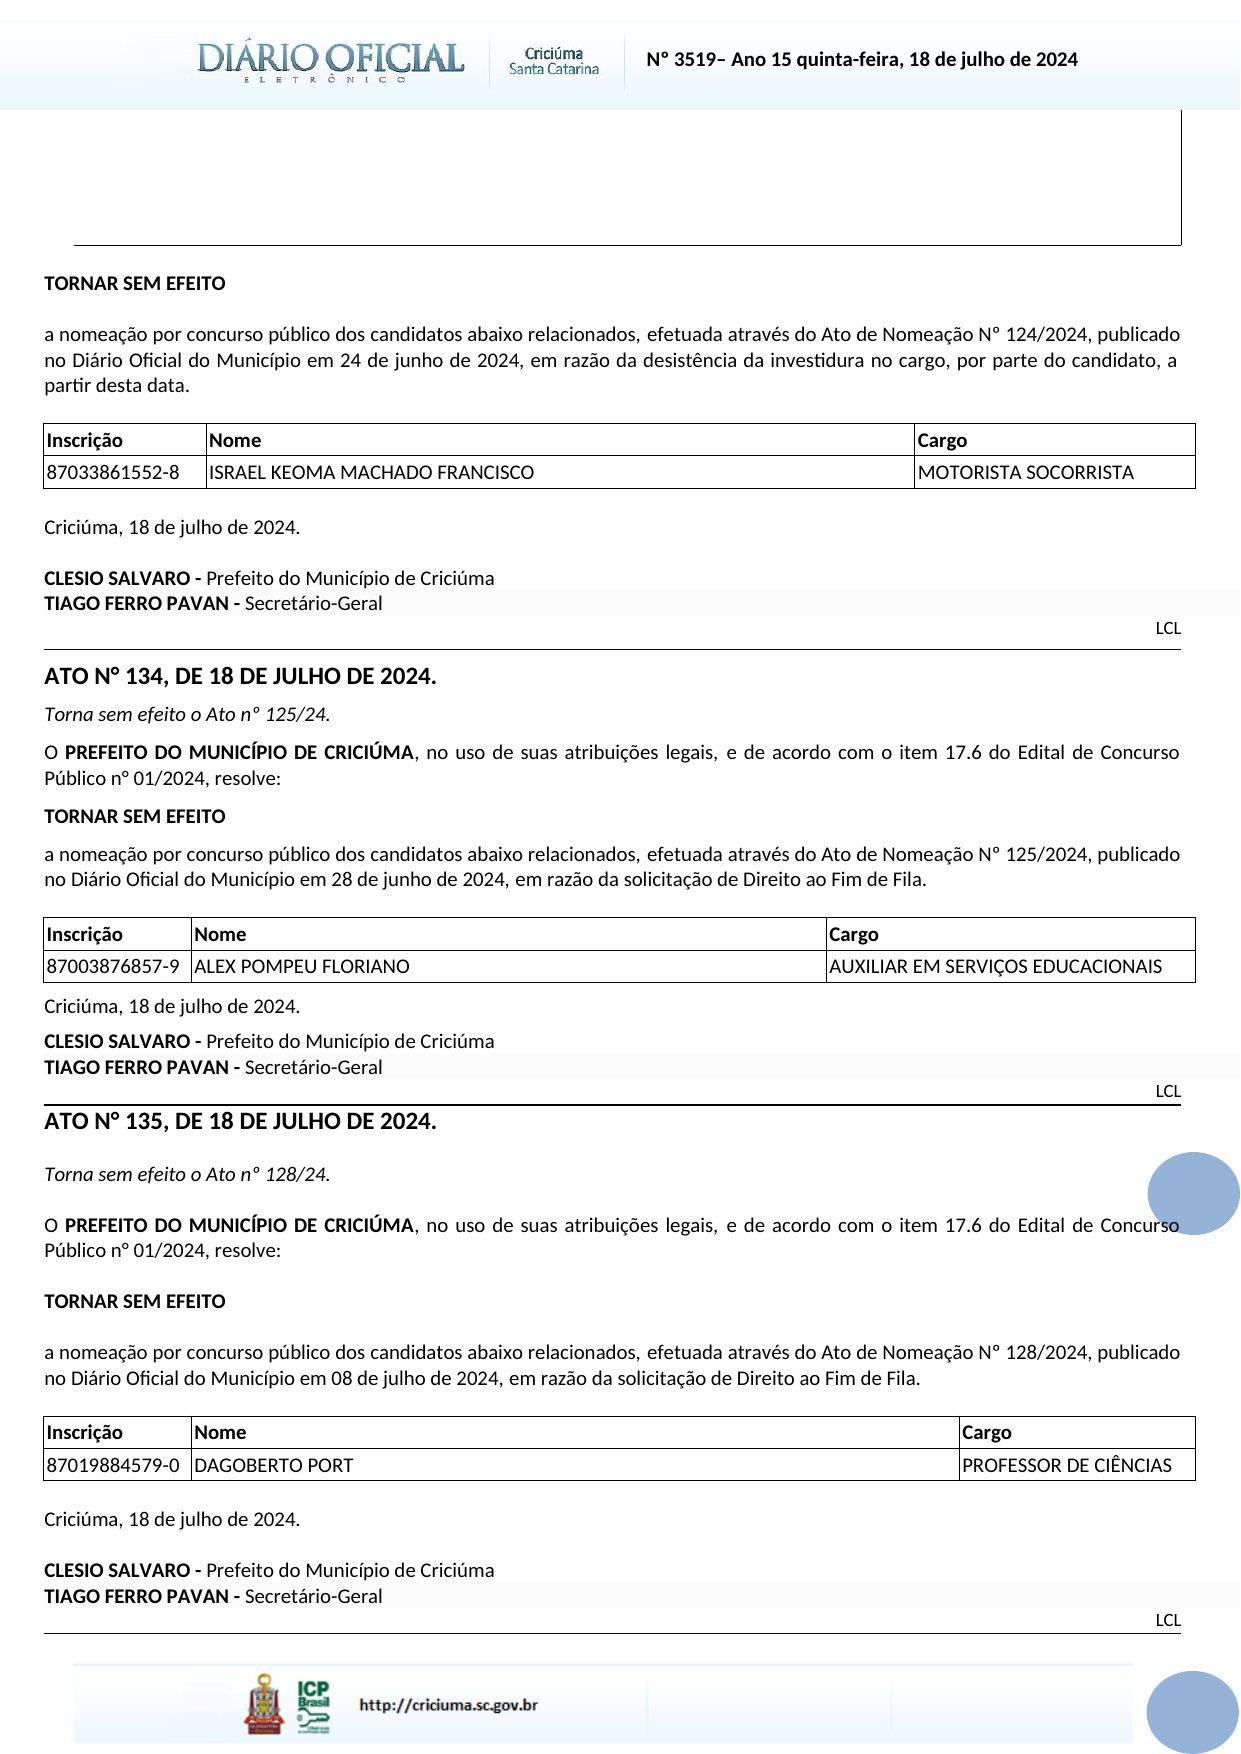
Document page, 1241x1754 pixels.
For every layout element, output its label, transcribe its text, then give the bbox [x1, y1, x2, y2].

text Torna sem efeito o Ato nº 128/24. [44, 1161, 1163, 1187]
text a nomeação por concurso público dos candidatos abaixo relacionados, efetuada através do Ato de Nomeação Nº 124/2024, publicado no Diário Oficial do Município em 24 de junho de 2024, em razão da desistência da investidura no cargo, por parte do candidato, a partir desta data. [44, 321, 1181, 398]
table_header Inscrição [44, 918, 191, 949]
text CLESIO SALVARO - Prefeito do Município de Criciúma [44, 1557, 1240, 1583]
table_cell ALEX POMPEU FLORIANO [192, 951, 826, 982]
text Criciúma, 18 de julho de 2024. [44, 1507, 1145, 1532]
table_header Nome [192, 918, 826, 949]
text CLESIO SALVARO - Prefeito do Município de Criciúma [44, 1029, 1240, 1054]
table_cell MOTORISTA SOCORRISTA [915, 456, 1195, 488]
text ATO N° 134, DE 18 DE JULHO DE 2024. [44, 660, 1166, 691]
text Criciúma, 18 de julho de 2024. [44, 514, 1145, 539]
table_cell PROFESSOR DE CIÊNCIAS [960, 1449, 1195, 1480]
text TORNAR SEM EFEITO [44, 1288, 1181, 1314]
text TORNAR SEM EFEITO [44, 803, 1181, 828]
text O PREFEITO DO MUNICÍPIO DE CRICIÚMA, no uso de suas atribuições legais, e de acordo com o item 17.6 do Edital de Concurso Público n° 01/2024, resolve: [44, 739, 1181, 790]
table_cell ISRAEL KEOMA MACHADO FRANCISCO [207, 456, 914, 488]
text LCL [44, 1079, 1181, 1104]
text Criciúma, 18 de julho de 2024. [44, 993, 1145, 1018]
table_header Nome [207, 424, 914, 455]
text TORNAR SEM EFEITO [44, 271, 1181, 296]
table_header Inscrição [44, 424, 206, 455]
table_header Cargo [827, 918, 1195, 949]
text TIAGO FERRO PAVAN - Secretário-Geral [44, 1054, 1240, 1079]
text LCL [44, 616, 1181, 649]
table_cell DAGOBERTO PORT [192, 1449, 959, 1480]
table_header Cargo [960, 1417, 1195, 1448]
table_header Cargo [915, 424, 1195, 455]
text TIAGO FERRO PAVAN - Secretário-Geral [44, 1583, 1240, 1608]
table_header Inscrição [44, 1417, 191, 1448]
text CLESIO SALVARO - Prefeito do Município de Criciúma [44, 565, 1240, 590]
table_cell AUXILIAR EM SERVIÇOS EDUCACIONAIS [827, 951, 1195, 982]
text ATO N° 135, DE 18 DE JULHO DE 2024. [44, 1106, 1166, 1136]
table_cell 87033861552-8 [44, 456, 206, 488]
text Torna sem efeito o Ato nº 125/24. [44, 701, 1196, 727]
table_cell 87019884579-0 [44, 1449, 191, 1480]
text a nomeação por concurso público dos candidatos abaixo relacionados, efetuada através do Ato de Nomeação Nº 125/2024, publicado no Diário Oficial do Município em 28 de junho de 2024, em razão da solicitação de Direito ao Fim de Fila. [44, 841, 1181, 892]
text O PREFEITO DO MUNICÍPIO DE CRICIÚMA, no uso de suas atribuições legais, e de acordo com o item 17.6 do Edital de Concurso Público n° 01/2024, resolve: [44, 1212, 1181, 1263]
table_header Nome [192, 1417, 959, 1448]
table_cell 87003876857-9 [44, 951, 191, 982]
text LCL [44, 1608, 1181, 1633]
text a nomeação por concurso público dos candidatos abaixo relacionados, efetuada através do Ato de Nomeação Nº 128/2024, publicado no Diário Oficial do Município em 08 de julho de 2024, em razão da solicitação de Direito ao Fim de Fila. [44, 1339, 1181, 1390]
text TIAGO FERRO PAVAN - Secretário-Geral [44, 590, 1240, 616]
